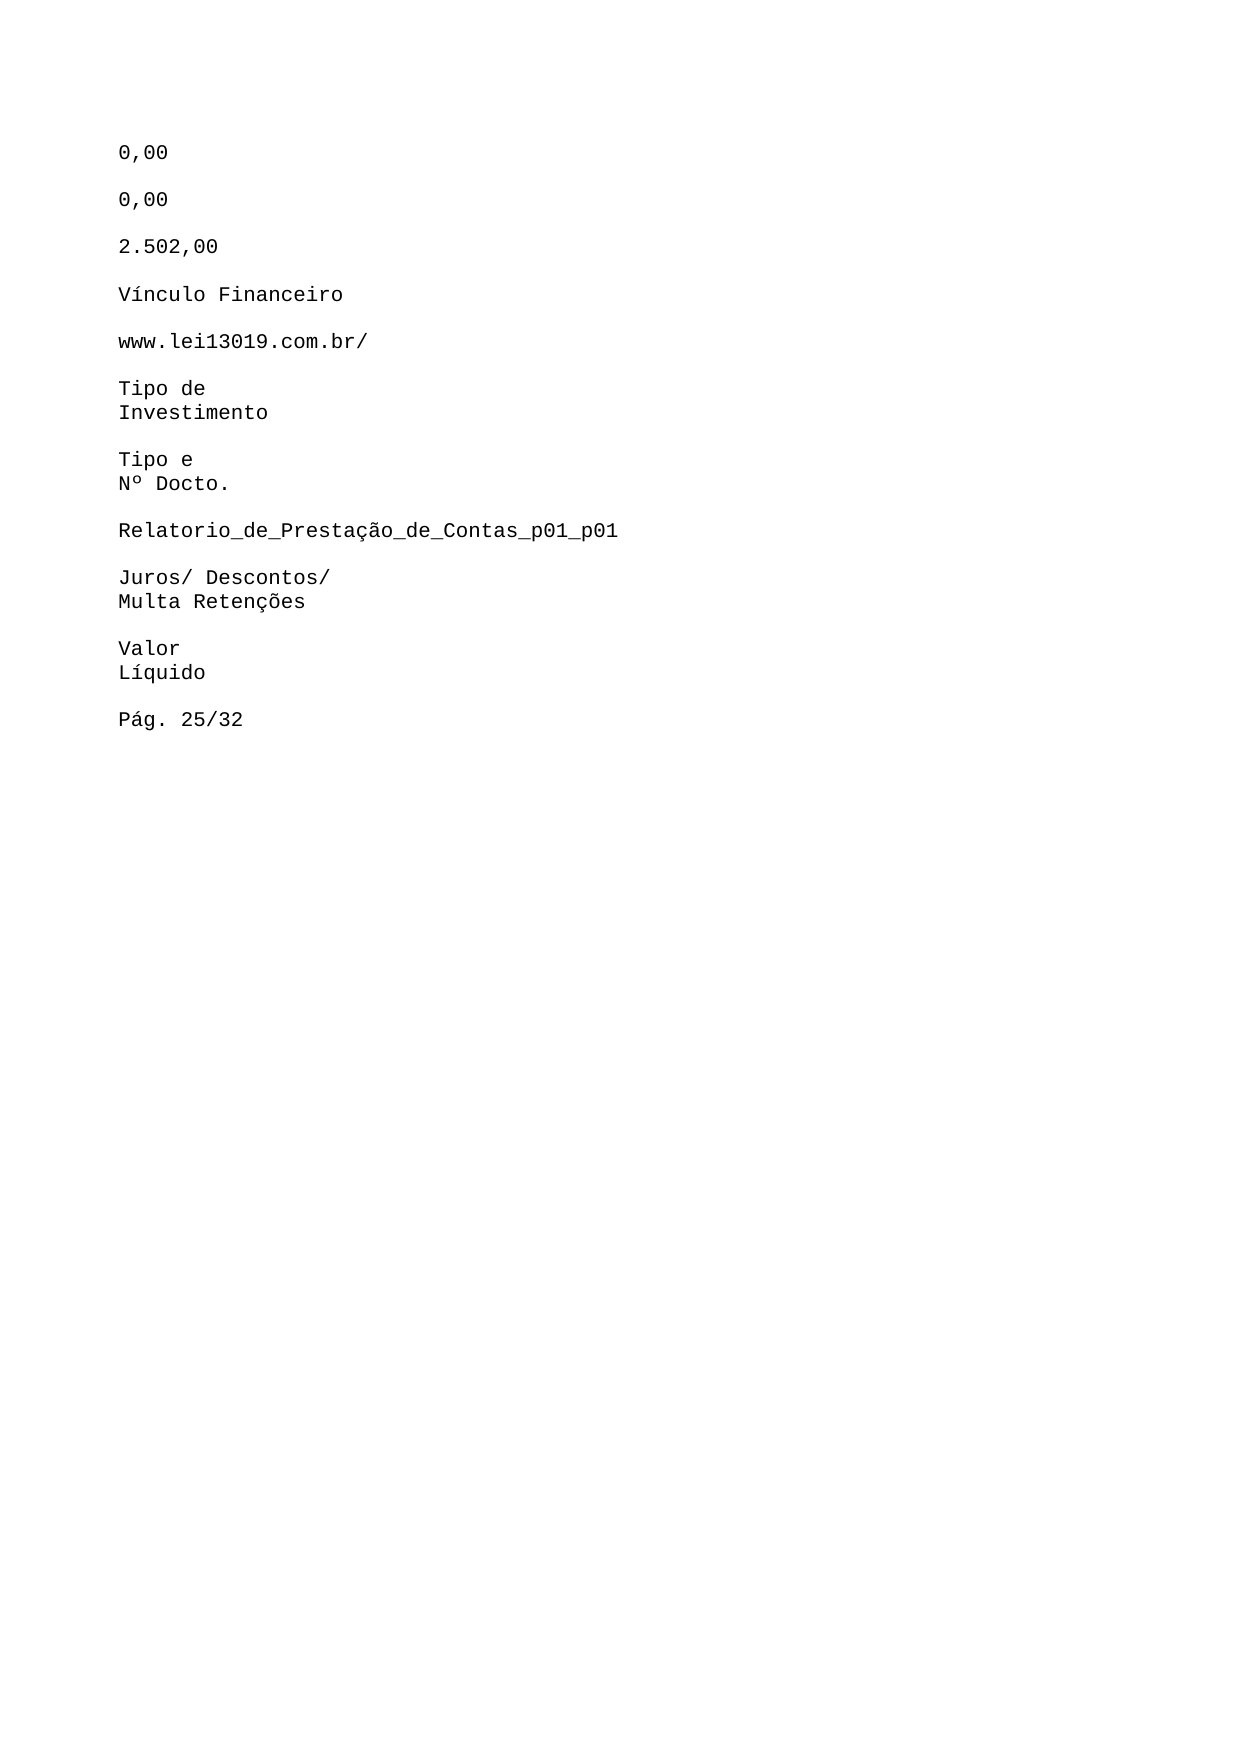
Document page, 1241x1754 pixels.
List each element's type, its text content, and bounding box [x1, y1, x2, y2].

text Investimento [118, 402, 1122, 426]
text www.lei13019.com.br/ [118, 331, 1122, 354]
text Juros/ Descontos/ [118, 567, 1122, 591]
text 2.502,00 [118, 236, 1122, 260]
text 0,00 [118, 142, 1122, 165]
text Relatorio_de_Prestação_de_Contas_p01_p01 [118, 520, 1122, 544]
text Pág. 25/32 [118, 709, 1122, 733]
text Tipo de [118, 378, 1122, 402]
text Vínculo Financeiro [118, 284, 1122, 307]
text Valor [118, 638, 1122, 662]
text 0,00 [118, 189, 1122, 213]
text Nº Docto. [118, 473, 1122, 496]
text Multa Retenções [118, 591, 1122, 615]
text Tipo e [118, 449, 1122, 473]
text Líquido [118, 662, 1122, 686]
